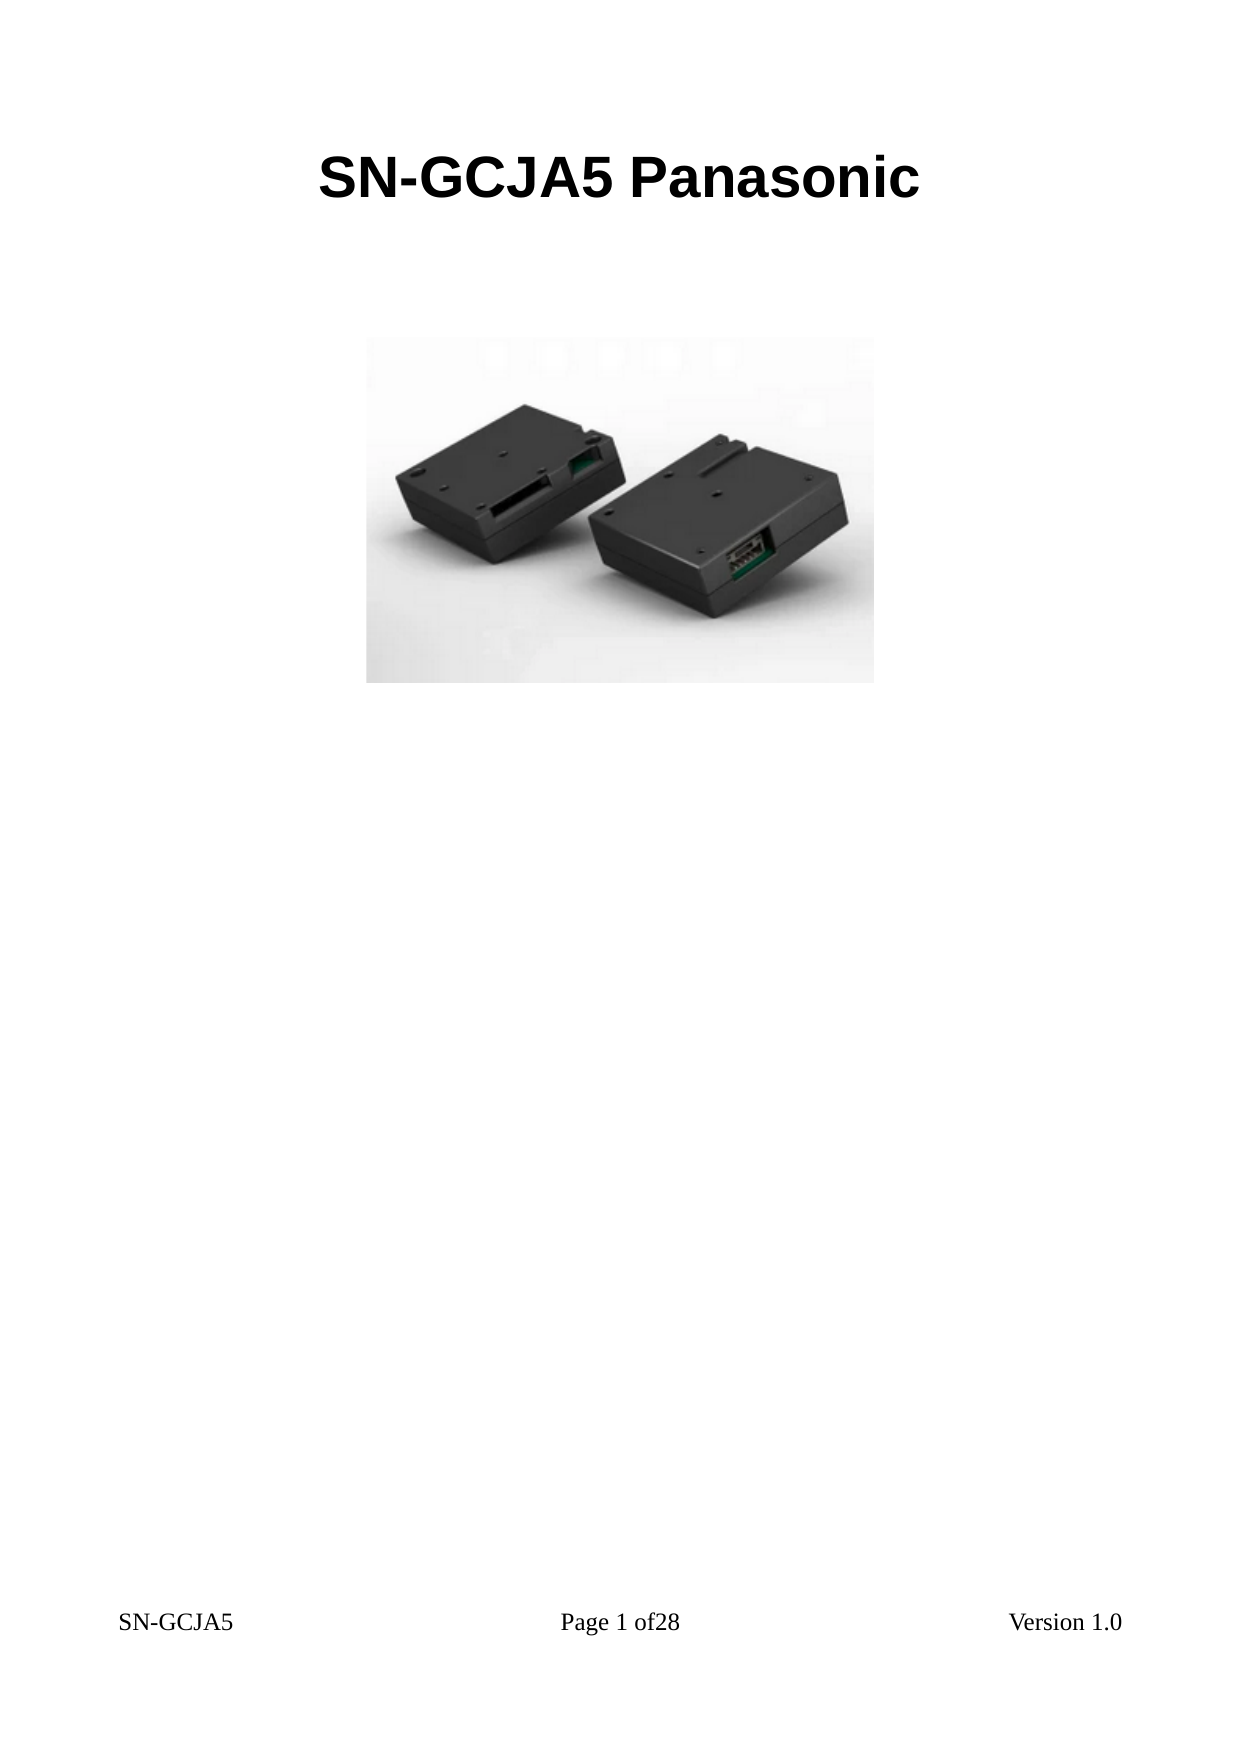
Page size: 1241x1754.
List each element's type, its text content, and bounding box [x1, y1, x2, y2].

title SN-GCJA5 Panasonic [118, 143, 1122, 210]
picture [366, 337, 874, 683]
